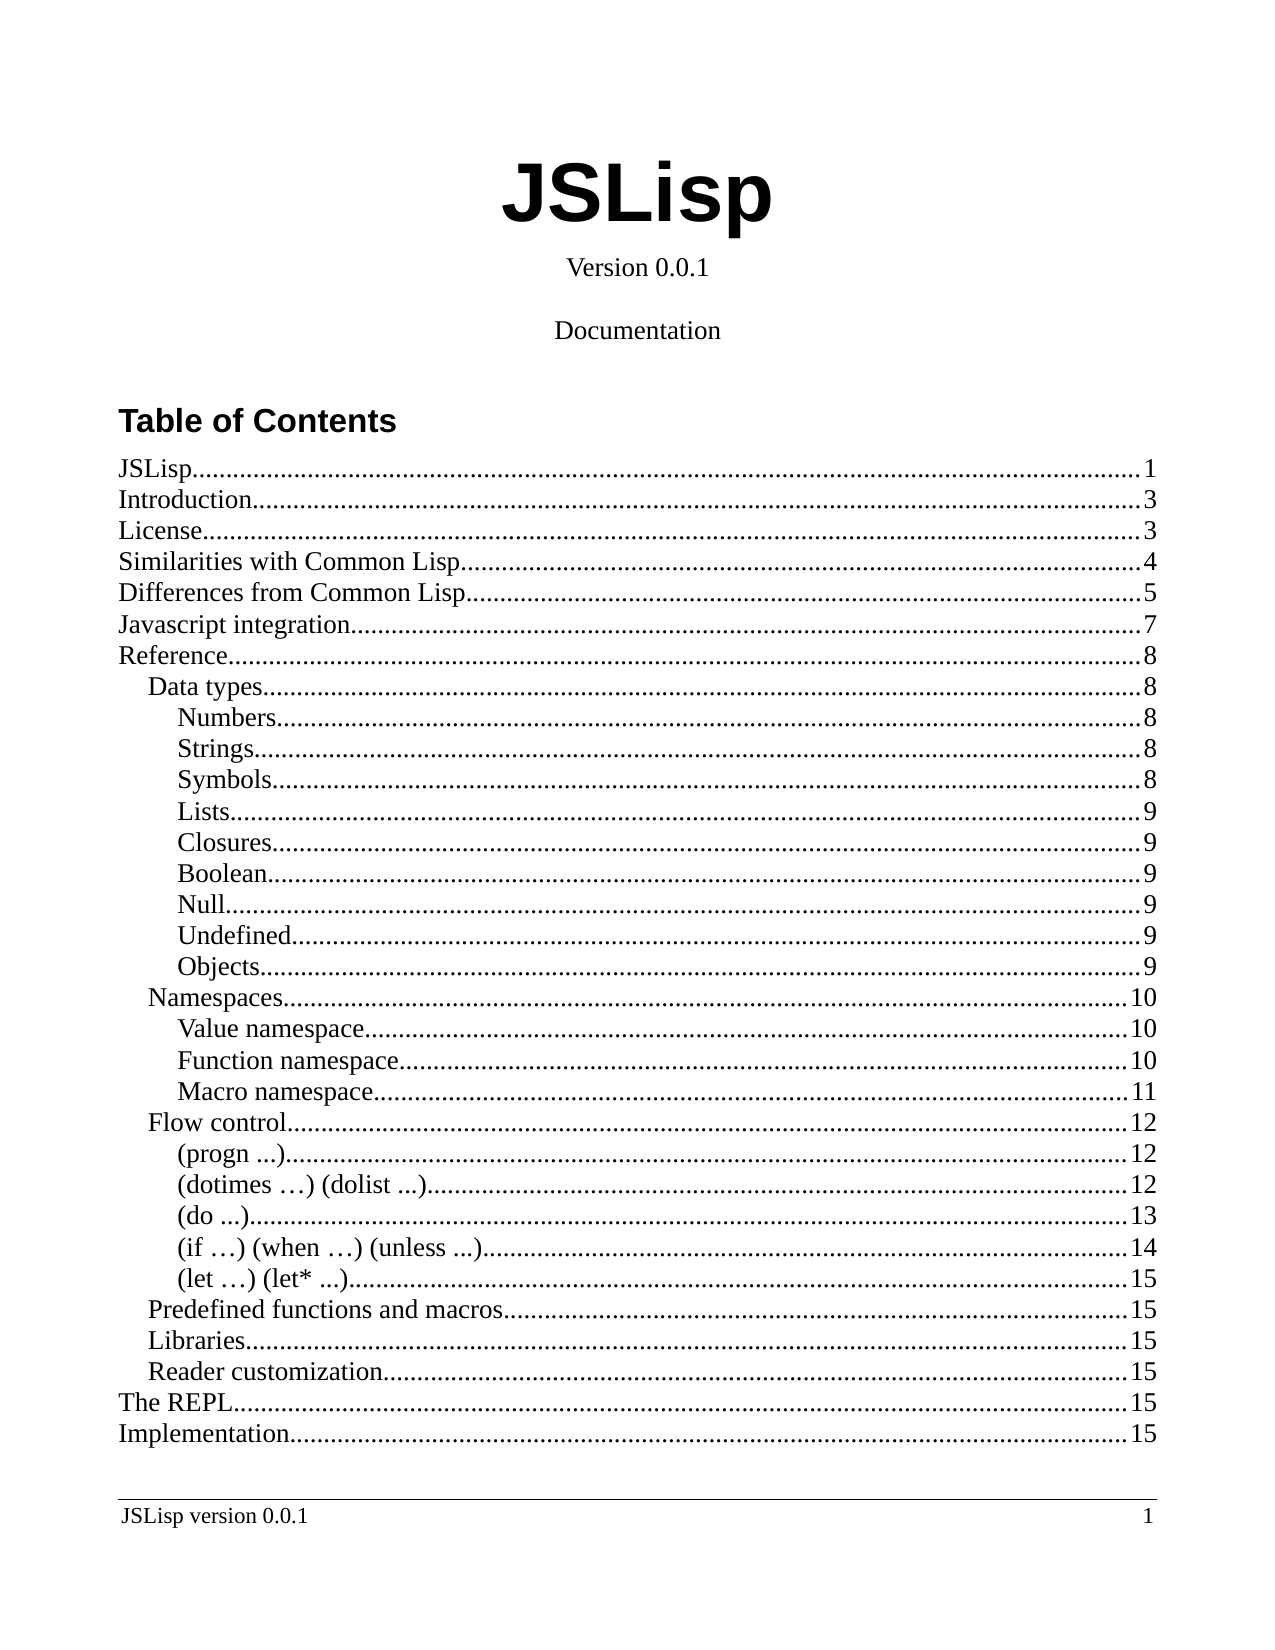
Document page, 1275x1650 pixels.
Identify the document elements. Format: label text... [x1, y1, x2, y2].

text Strings 8 [177, 732, 1157, 763]
text License 3 [118, 514, 1157, 545]
text Documentation [118, 314, 1157, 345]
text Closures 9 [177, 826, 1157, 857]
text Version 0.0.1 [118, 251, 1157, 283]
text Introduction 3 [118, 483, 1157, 514]
text Numbers 8 [177, 701, 1157, 732]
text Boolean 9 [177, 857, 1157, 888]
text Reader customization 15 [148, 1355, 1157, 1386]
text (do ...) 13 [177, 1199, 1157, 1231]
text JSLisp 1 [118, 452, 1157, 483]
text Javascript integration 7 [118, 608, 1157, 639]
text Macro namespace 11 [177, 1075, 1157, 1106]
subtitle JSLisp [118, 143, 1157, 239]
text Differences from Common Lisp 5 [118, 577, 1157, 608]
text (if …) (when …) (unless ...) 14 [177, 1231, 1157, 1262]
text (let …) (let* ...) 15 [177, 1262, 1157, 1293]
text Symbols 8 [177, 763, 1157, 794]
text Lists 9 [177, 794, 1157, 826]
subtitle Table of Contents [118, 401, 1157, 439]
text Function namespace 10 [177, 1044, 1157, 1075]
text Null 9 [177, 888, 1157, 919]
text Flow control 12 [148, 1106, 1157, 1137]
text Undefined 9 [177, 919, 1157, 950]
text Objects 9 [177, 950, 1157, 981]
text Predefined functions and macros 15 [148, 1293, 1157, 1324]
text (progn ...) 12 [177, 1137, 1157, 1168]
text Value namespace 10 [177, 1013, 1157, 1044]
text (dotimes …) (dolist ...) 12 [177, 1168, 1157, 1199]
text Implementation 15 [118, 1417, 1157, 1449]
text Data types 8 [148, 670, 1157, 701]
text Libraries 15 [148, 1324, 1157, 1355]
text The REPL 15 [118, 1386, 1157, 1417]
text Reference 8 [118, 639, 1157, 670]
text Namespaces 10 [148, 981, 1157, 1013]
text Similarities with Common Lisp 4 [118, 545, 1157, 577]
